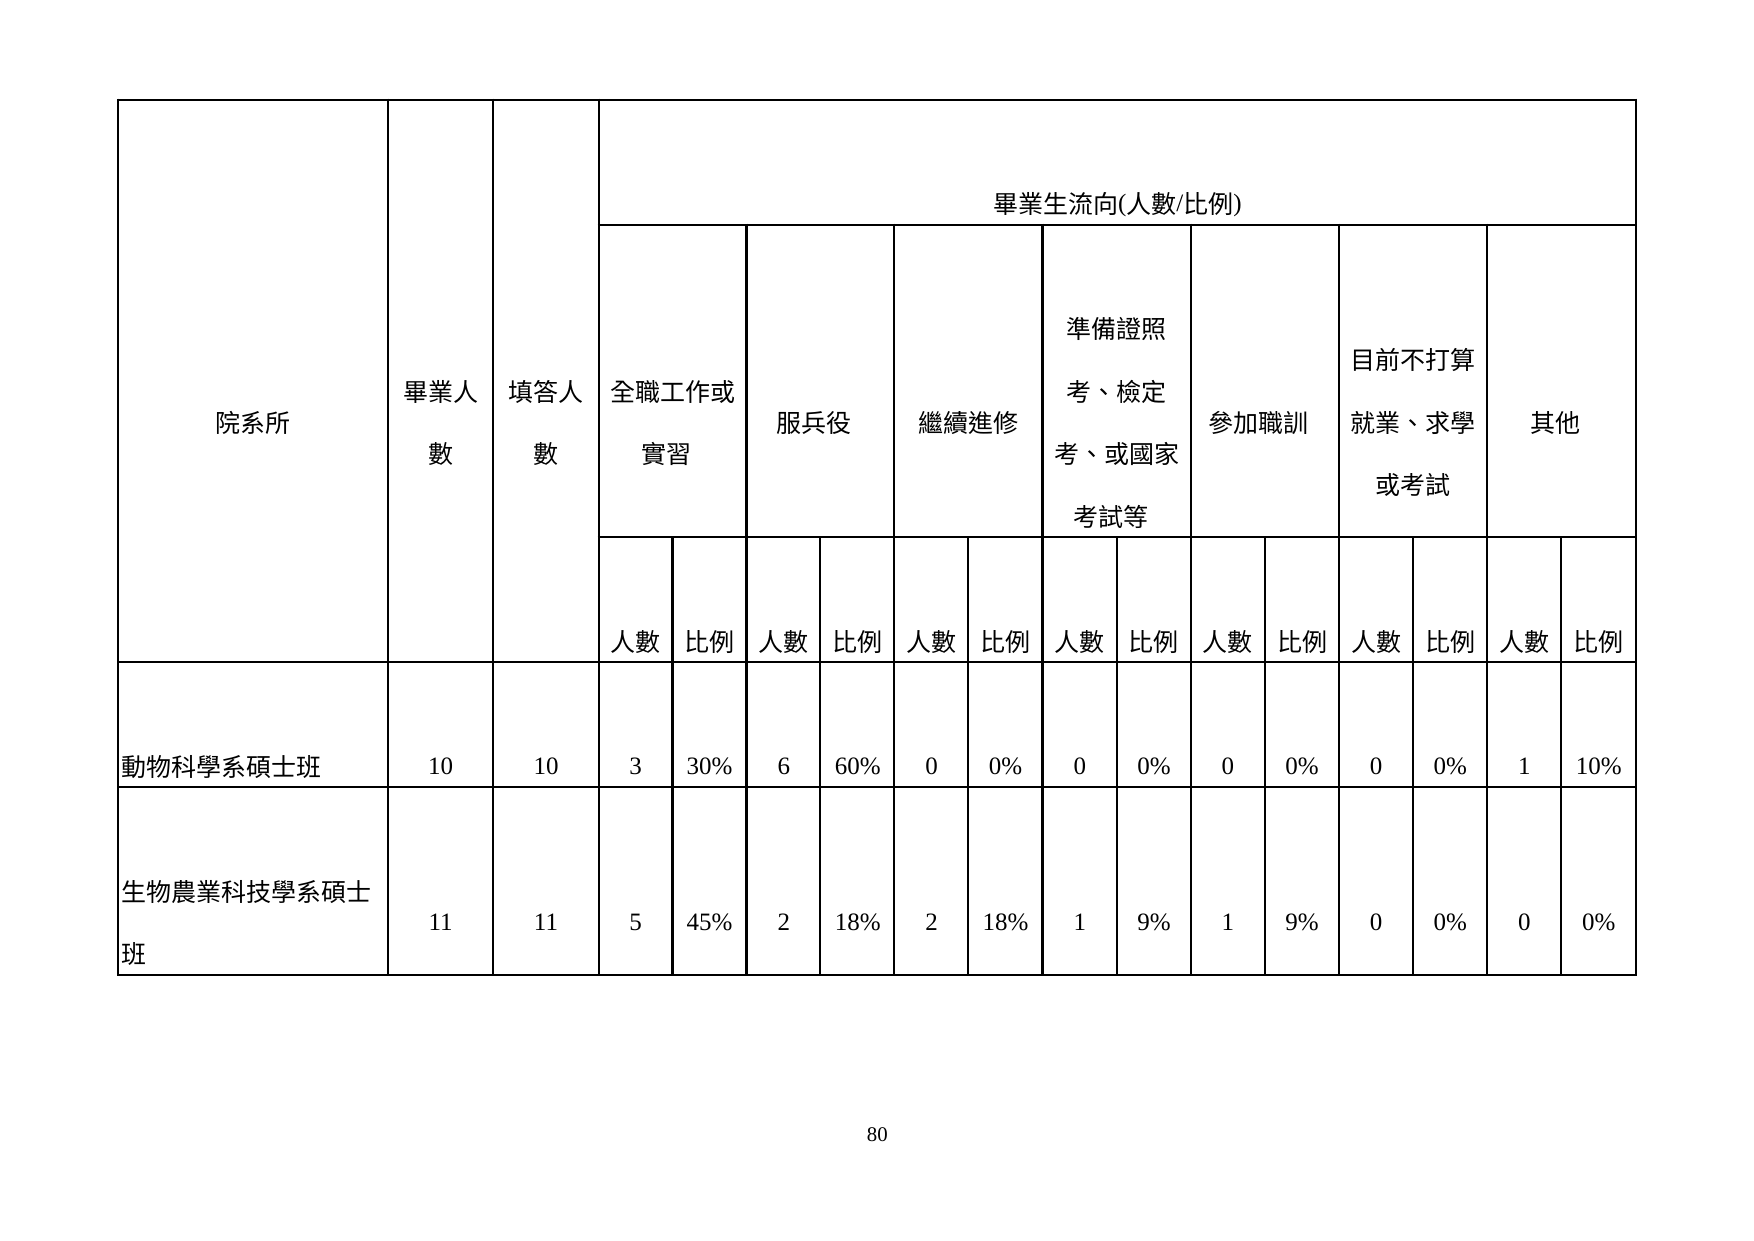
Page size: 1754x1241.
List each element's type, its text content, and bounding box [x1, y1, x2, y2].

table_cell 1 [1192, 788, 1264, 973]
table_cell 18% [969, 788, 1041, 973]
table_cell 11 [389, 788, 492, 973]
table_cell 人數 [1192, 538, 1264, 661]
table_cell 比例 [674, 538, 745, 661]
table_cell 0 [1044, 663, 1116, 786]
table_header 畢業人數 [389, 101, 492, 661]
table_cell 10 [494, 663, 598, 786]
table_cell 0 [1192, 663, 1264, 786]
table_cell 2 [748, 788, 819, 973]
table_cell 10% [1562, 663, 1635, 786]
table_cell 比例 [969, 538, 1041, 661]
table_cell 0% [1562, 788, 1635, 973]
table_cell 0 [1340, 663, 1412, 786]
table_cell 準備證照考、檢定考、或國家考試等 [1044, 226, 1190, 536]
table_cell 0% [1118, 663, 1190, 786]
table_cell 60% [821, 663, 893, 786]
table_cell 1 [1488, 663, 1560, 786]
table_cell 其他 [1488, 226, 1635, 536]
table_cell 0 [895, 663, 967, 786]
table_cell 5 [600, 788, 671, 973]
table_cell 參加職訓 [1192, 226, 1338, 536]
table_cell 3 [600, 663, 671, 786]
table_cell 全職工作或實習 [600, 226, 745, 536]
table_cell 2 [895, 788, 967, 973]
table_cell 0 [1340, 788, 1412, 973]
table_cell 0% [1414, 663, 1486, 786]
table_header 填答人數 [494, 101, 598, 661]
table_cell 0 [1488, 788, 1560, 973]
table_cell 人數 [1044, 538, 1116, 661]
table_cell 人數 [895, 538, 967, 661]
table_cell 11 [494, 788, 598, 973]
table_cell 目前不打算就業、求學或考試 [1340, 226, 1486, 536]
table_cell 人數 [748, 538, 819, 661]
table_cell 人數 [1488, 538, 1560, 661]
table_cell 0% [1414, 788, 1486, 973]
table_cell 30% [674, 663, 745, 786]
table_cell 比例 [1562, 538, 1635, 661]
table_cell 服兵役 [748, 226, 893, 536]
table_cell 0% [1266, 663, 1338, 786]
table_cell 0% [969, 663, 1041, 786]
table_cell 9% [1118, 788, 1190, 973]
table_cell 10 [389, 663, 492, 786]
table_cell 繼續進修 [895, 226, 1041, 536]
table_cell 9% [1266, 788, 1338, 973]
table_cell 人數 [600, 538, 671, 661]
table_cell 生物農業科技學系碩士班 [119, 788, 387, 973]
table_header 院系所 [119, 101, 387, 661]
table_cell 比例 [1414, 538, 1486, 661]
table_cell 1 [1044, 788, 1116, 973]
table_cell 18% [821, 788, 893, 973]
table_cell 比例 [821, 538, 893, 661]
table_cell 人數 [1340, 538, 1412, 661]
table_cell 比例 [1118, 538, 1190, 661]
table_cell 6 [748, 663, 819, 786]
table_header 畢業生流向(人數/比例) [600, 101, 1635, 223]
table_cell 動物科學系碩士班 [119, 663, 387, 786]
table_cell 45% [674, 788, 745, 973]
table_cell 比例 [1266, 538, 1338, 661]
